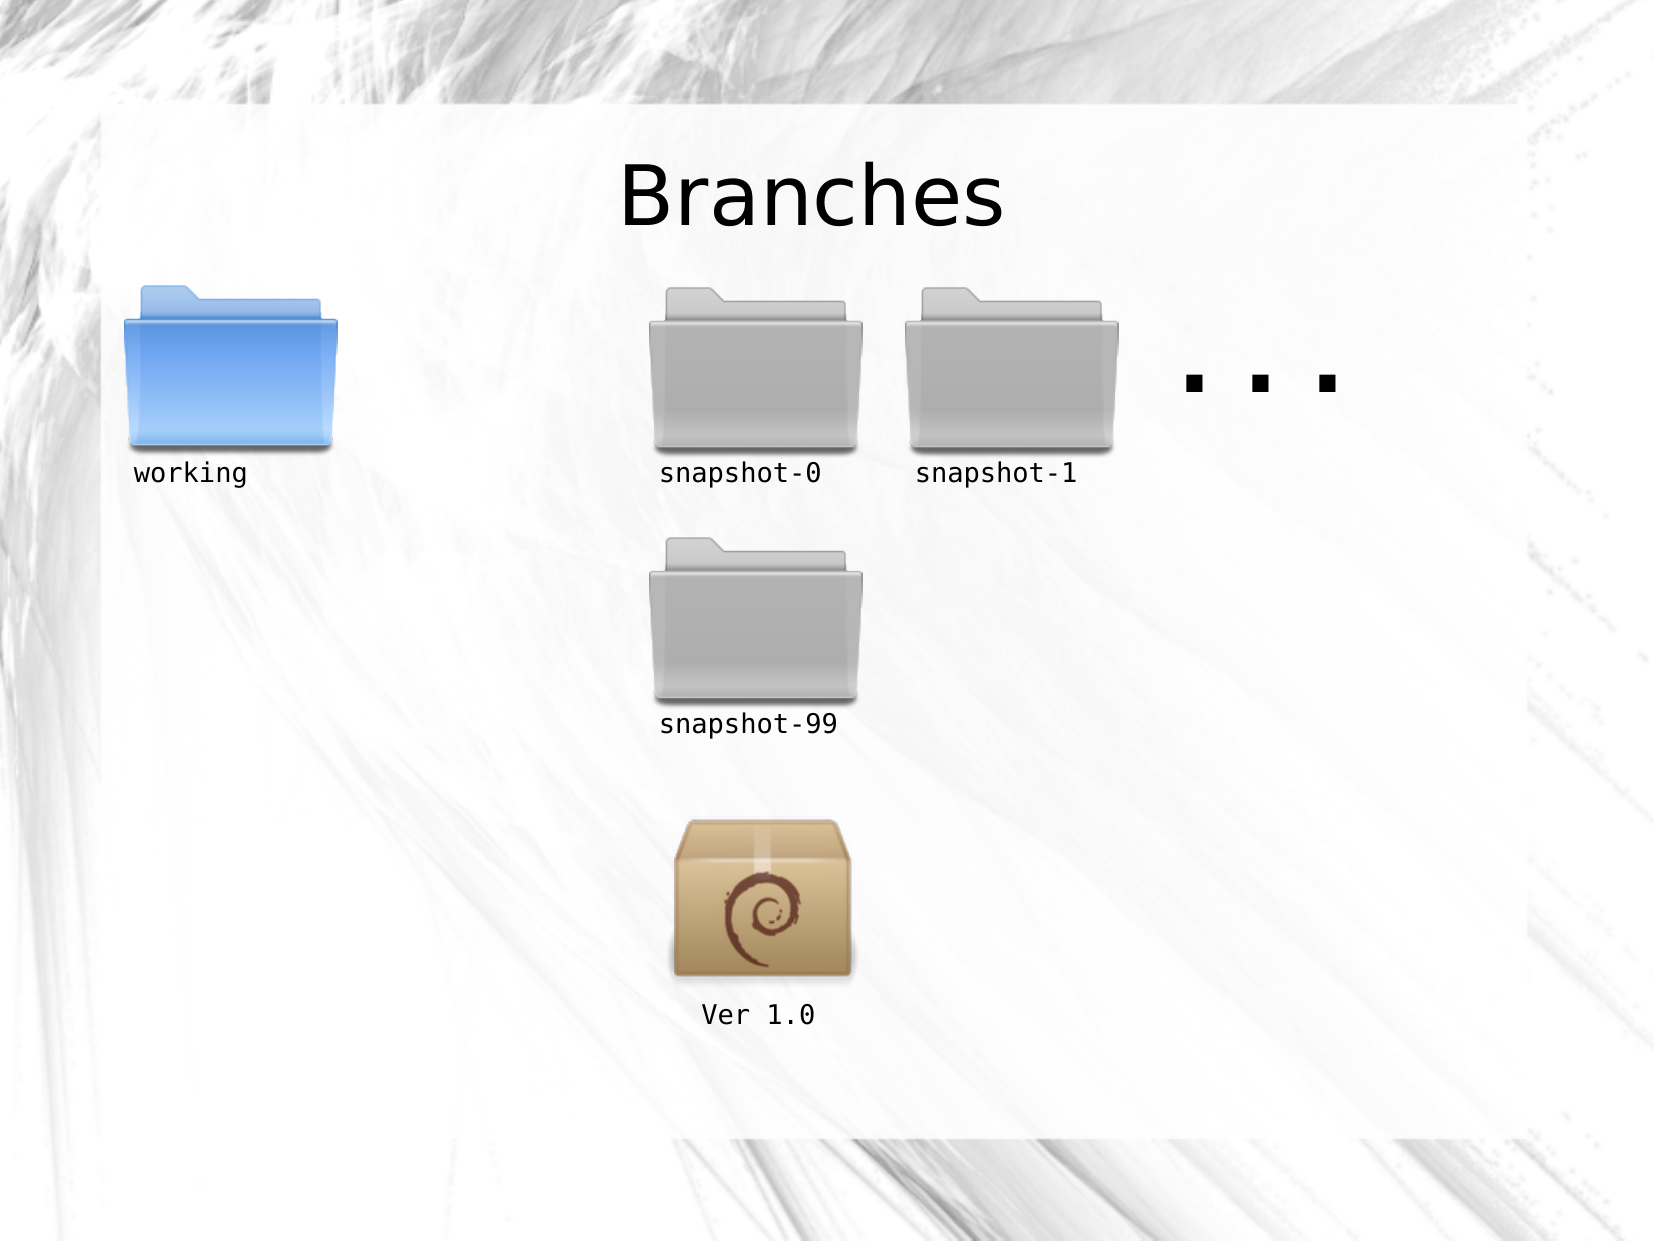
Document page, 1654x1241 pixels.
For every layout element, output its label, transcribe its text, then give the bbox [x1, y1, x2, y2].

text_box snapshot-99 [644, 700, 853, 747]
text_box working [119, 450, 263, 497]
text_box snapshot-0 [644, 450, 837, 497]
picture [0, 0, 1654, 1241]
text_box snapshot-1 [900, 450, 1093, 497]
text_box . . . [1162, 300, 1361, 497]
text_box Ver 1.0 [686, 991, 847, 1038]
title Branches [118, 112, 1506, 281]
